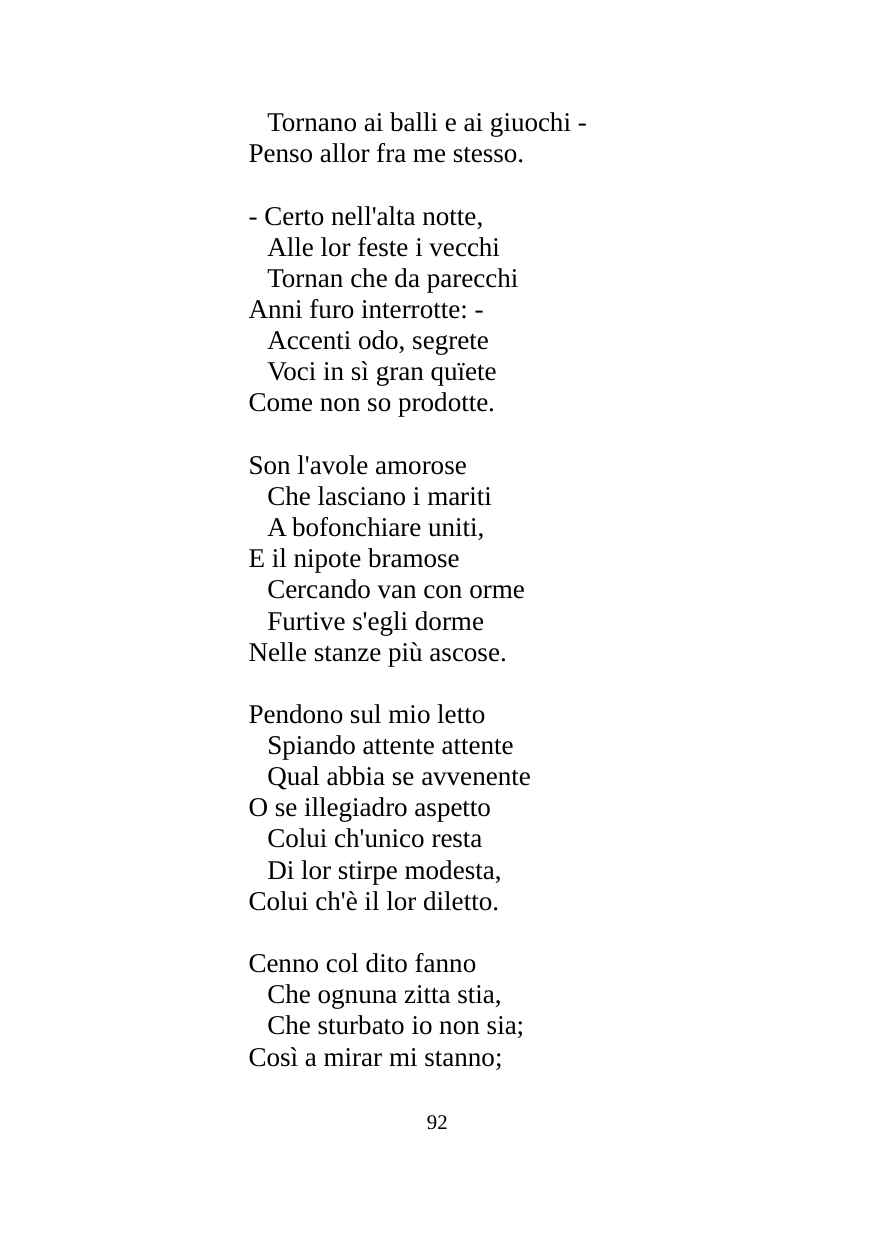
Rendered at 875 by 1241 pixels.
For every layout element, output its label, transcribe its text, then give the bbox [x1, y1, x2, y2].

text Che lasciano i mariti [237, 480, 768, 511]
text Nelle stanze più ascose. [219, 636, 768, 667]
text Cercando van con orme [237, 573, 768, 604]
text Voci in sì gran quïete [237, 355, 768, 387]
text Spiando attente attente [237, 729, 768, 760]
text E il nipote bramose [219, 542, 768, 573]
text Tornano ai balli e ai giuochi - [237, 106, 768, 137]
text Qual abbia se avvenente [237, 760, 768, 791]
text Son l'avole amorose [219, 449, 768, 480]
text Di lor stirpe modesta, [237, 854, 768, 885]
text O se illegiadro aspetto [219, 791, 768, 823]
text Pendono sul mio letto [219, 698, 768, 729]
text Che ognuna zitta stia, [237, 978, 768, 1009]
text Colui ch'è il lor diletto. [219, 885, 768, 916]
text A bofonchiare uniti, [237, 511, 768, 542]
text Accenti odo, segrete [237, 324, 768, 355]
text Anni furo interrotte: - [219, 293, 768, 324]
text - Certo nell'alta notte, [219, 200, 768, 231]
text Colui ch'unico resta [237, 823, 768, 854]
text Penso allor fra me stesso. [219, 137, 768, 168]
text Furtive s'egli dorme [237, 604, 768, 636]
text Cenno col dito fanno [219, 947, 768, 978]
text Come non so prodotte. [219, 387, 768, 418]
text Che sturbato io non sia; [237, 1009, 768, 1041]
text Tornan che da parecchi [237, 262, 768, 293]
text Così a mirar mi stanno; [219, 1041, 768, 1072]
text Alle lor feste i vecchi [237, 231, 768, 262]
